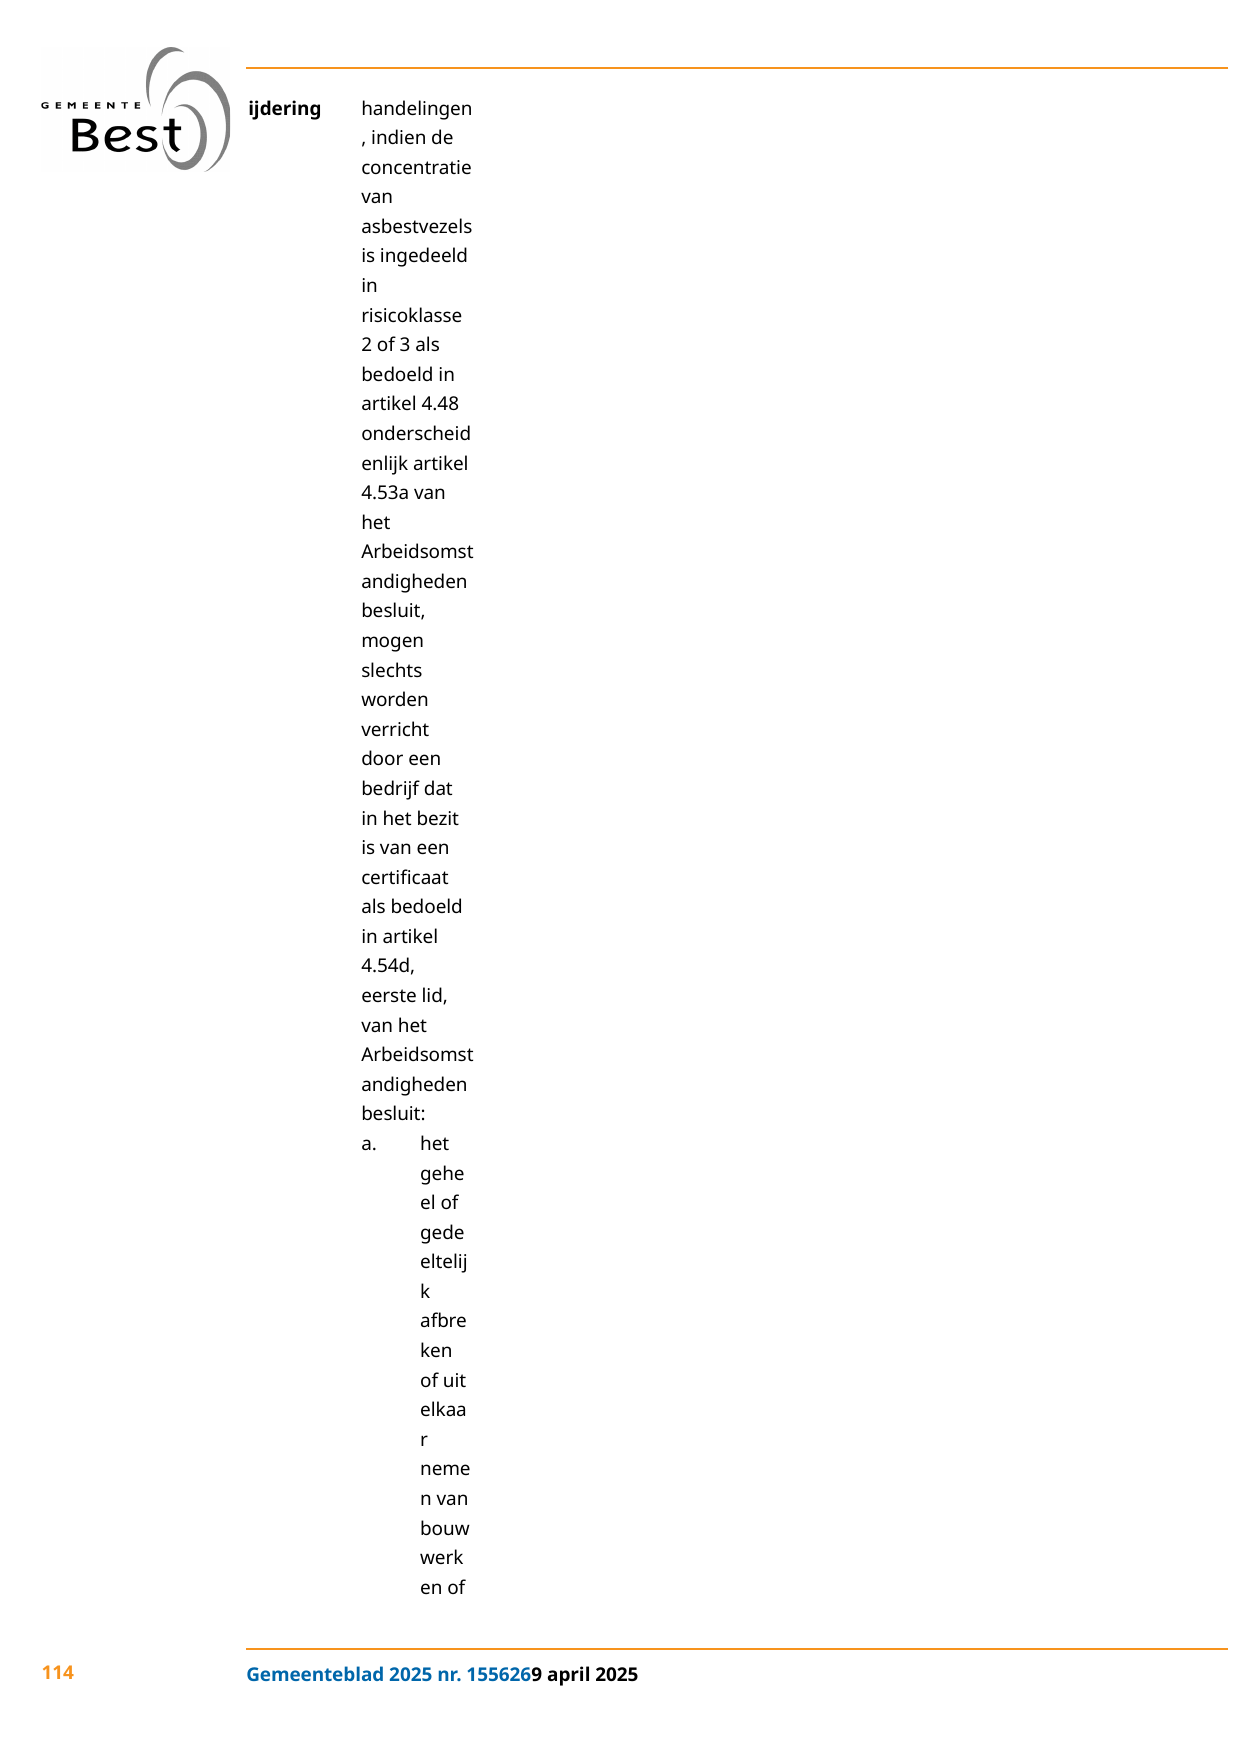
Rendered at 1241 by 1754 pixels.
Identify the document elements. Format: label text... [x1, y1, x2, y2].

table_cell ijdering [248, 95, 361, 1600]
table_cell [700, 95, 813, 1600]
table_cell [1039, 95, 1152, 1600]
table_cell [888, 95, 1038, 1600]
table_cell handelingen, indien de concentratie van asbestvezels is ingedeeld in risicoklasse 2 of 3 als bedoeld in artikel 4.48 onderscheidenlijk artikel 4.53a van het Arbeidsomstandighedenbesluit, mogen slechts worden verricht door een bedrijf dat in het bezit is van een certificaat als bedoeld in artikel 4.54d, eerste lid, van het Arbeidsomstandighedenbesluit: het geheel of gedeeltelijk afbreken of uit elkaar nemen van bouwwerken of [361, 95, 474, 1600]
picture [41, 47, 231, 172]
table_cell [474, 95, 700, 1600]
table_cell [813, 95, 888, 1600]
